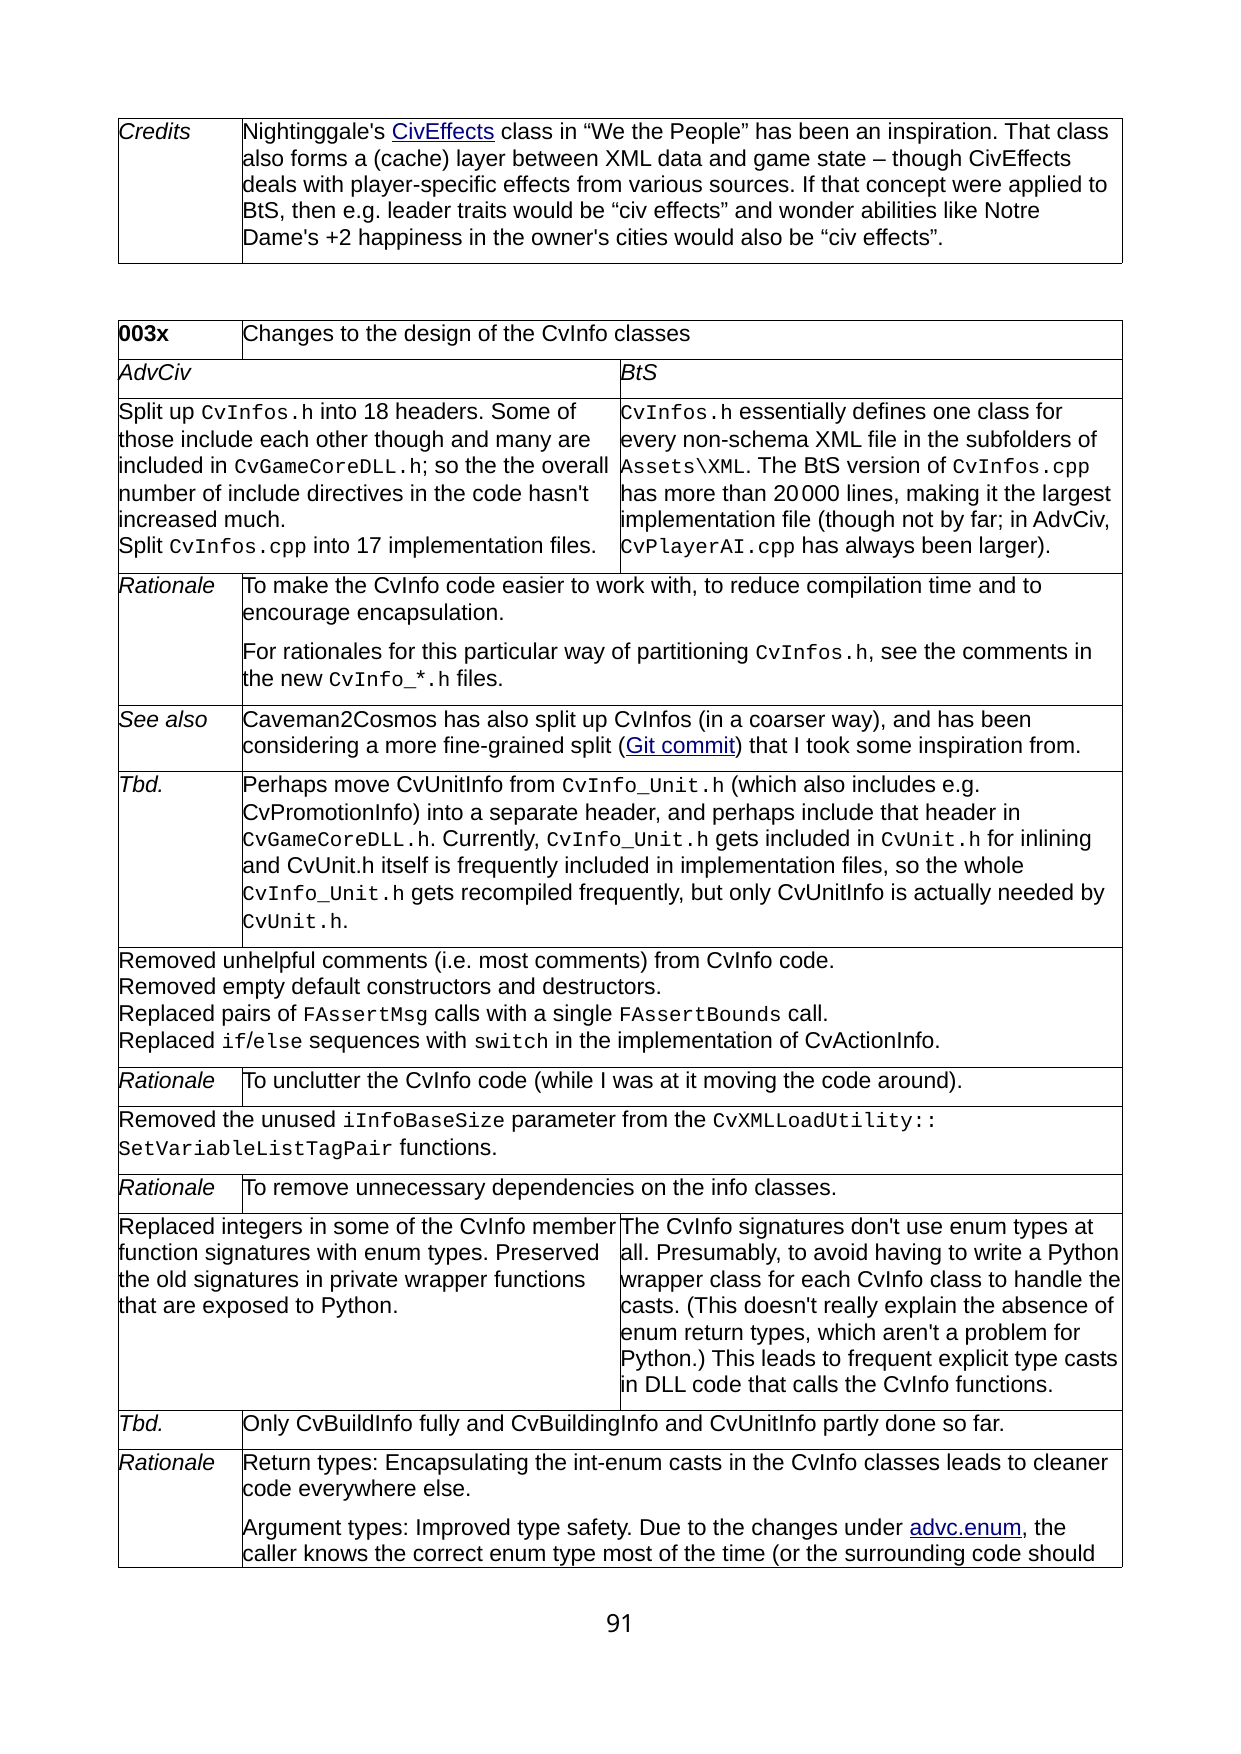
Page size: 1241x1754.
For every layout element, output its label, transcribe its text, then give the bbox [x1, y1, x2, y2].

table_cell CvInfos.h essentially defines one class for every non-schema XML file in the subfolders of Assets\XML. The BtS version of CvInfos.cpp has more than 20 000 lines, making it the largest implementation file (though not by far; in AdvCiv, CvPlayerAI.cpp has always been larger). [621, 399, 1122, 572]
table_cell Removed unhelpful comments (i.e. most comments) from CvInfo code. Removed empty default constructors and destructors. Replaced pairs of FAssertMsg calls with a single FAssertBounds call. Replaced if/else sequences with switch in the implementation of CvActionInfo. [119, 948, 1122, 1067]
table_cell BtS [621, 360, 1122, 398]
table_cell Replaced integers in some of the CvInfo member function signatures with enum types. Preserved the old signatures in private wrapper functions that are exposed to Python. [119, 1214, 620, 1410]
table_cell The CvInfo signatures don't use enum types at all. Presumably, to avoid having to write a Python wrapper class for each CvInfo class to handle the casts. (This doesn't really explain the absence of enum return types, which aren't a problem for Python.) This leads to frequent explicit type casts in DLL code that calls the CvInfo functions. [621, 1214, 1122, 1410]
table_cell Removed the unused iInfoBaseSize parameter from the CvXMLLoadUtility:: SetVariableListTagPair functions. [119, 1107, 1122, 1174]
table_cell Nightinggale's CivEffects class in “We the People” has been an inspiration. That class also forms a (cache) layer between XML data and game state – though CivEffects deals with player-specific effects from various sources. If that concept were applied to BtS, then e.g. leader traits would be “civ effects” and wonder abilities like Notre Dame's +2 happiness in the owner's cities would also be “civ effects”. [243, 119, 1122, 262]
table_cell See also [119, 706, 242, 771]
table_cell To remove unnecessary dependencies on the info classes. [243, 1175, 1122, 1213]
table_cell AdvCiv [119, 360, 620, 398]
table_cell Only CvBuildInfo fully and CvBuildingInfo and CvUnitInfo partly done so far. [243, 1411, 1122, 1449]
table_cell Rationale [119, 1450, 242, 1567]
table_cell Tbd. [119, 772, 242, 947]
table_cell Tbd. [119, 1411, 242, 1449]
table_cell Rationale [119, 574, 242, 705]
table_cell Rationale [119, 1175, 242, 1213]
table_header 003x [119, 321, 242, 359]
table_cell To unclutter the CvInfo code (while I was at it moving the code around). [243, 1068, 1122, 1106]
table_cell Credits [119, 119, 242, 262]
table_cell Perhaps move CvUnitInfo from CvInfo_Unit.h (which also includes e.g. CvPromotionInfo) into a separate header, and perhaps include that header in CvGameCoreDLL.h. Currently, CvInfo_Unit.h gets included in CvUnit.h for inlining and CvUnit.h itself is frequently included in implementation files, so the whole CvInfo_Unit.h gets recompiled frequently, but only CvUnitInfo is actually needed by CvUnit.h. [243, 772, 1122, 947]
table_cell Caveman2Cosmos has also split up CvInfos (in a coarser way), and has been considering a more fine-grained split (Git commit) that I took some inspiration from. [243, 706, 1122, 771]
table_header Changes to the design of the CvInfo classes [243, 321, 1122, 359]
table_cell Rationale [119, 1068, 242, 1106]
table_cell To make the CvInfo code easier to work with, to reduce compilation time and to encourage encapsulation. For rationales for this particular way of partitioning CvInfos.h, see the comments in the new CvInfo_*.h files. [243, 574, 1122, 705]
table_cell Split up CvInfos.h into 18 headers. Some of those include each other though and many are included in CvGameCoreDLL.h; so the the overall number of include directives in the code hasn't increased much. Split CvInfos.cpp into 17 implementation files. [119, 399, 620, 572]
table_cell Return types: Encapsulating the int-enum casts in the CvInfo classes leads to cleaner code everywhere else. Argument types: Improved type safety. Due to the changes under advc.enum, the caller knows the correct enum type most of the time (or the surrounding code should [243, 1450, 1122, 1567]
